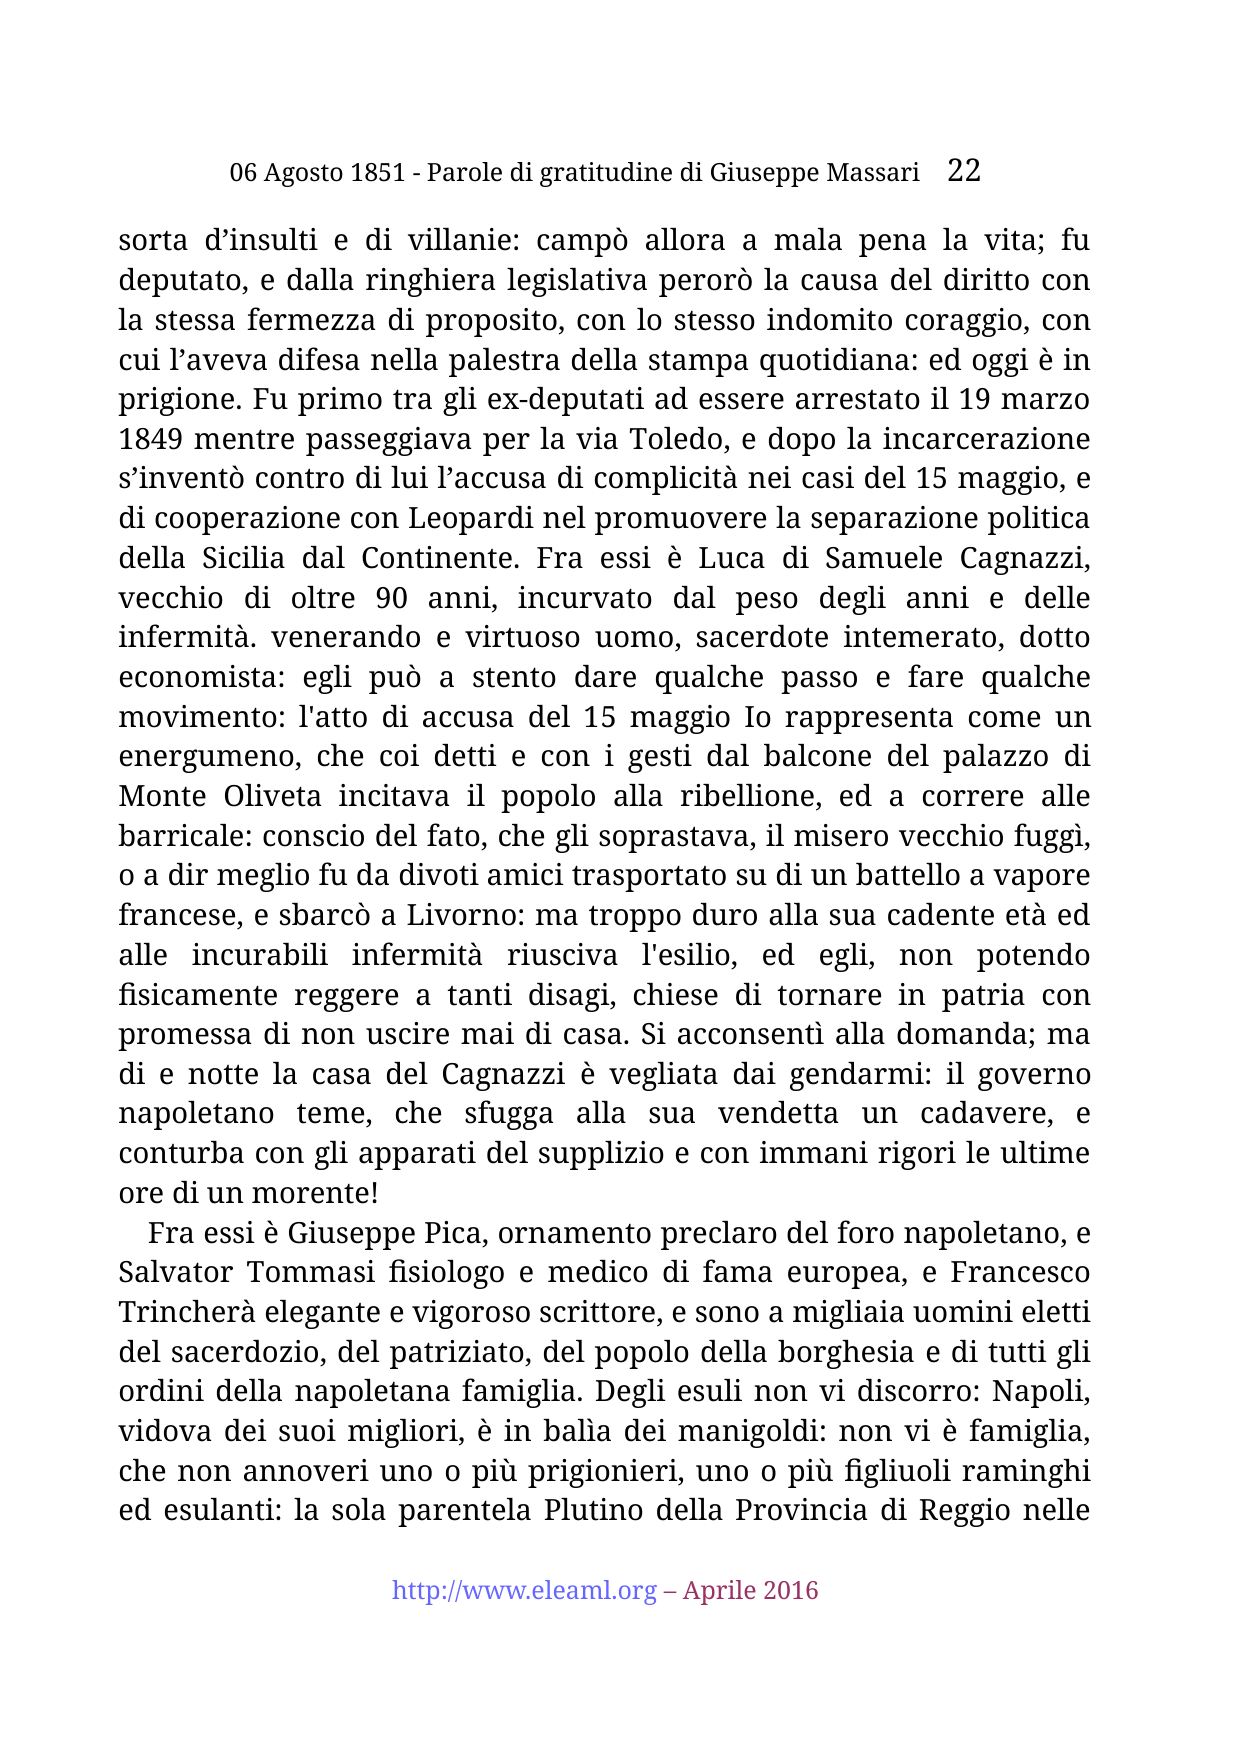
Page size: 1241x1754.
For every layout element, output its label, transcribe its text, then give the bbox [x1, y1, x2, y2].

text Fra essi è Giuseppe Pica, ornamento preclaro del foro napoletano, e Salvator Tommasi fisiologo e medico di fama europea, e Francesco Trincherà elegante e vigoroso scrittore, e sono a migliaia uomini eletti del sacerdozio, del patriziato, del popolo della borghesia e di tutti gli ordini della napoletana famiglia. Degli esuli non vi discorro: Napoli, vidova dei suoi migliori, è in balìa dei manigoldi: non vi è famiglia, che non annoveri uno o più prigionieri, uno o più figliuoli raminghi ed esulanti: la sola parentela Plutino della Provincia di Reggio nelle [118, 1212, 1093, 1529]
text sorta d’insulti e di villanie: campò allora a mala pena la vita; fu deputato, e dalla ringhiera legislativa perorò la causa del diritto con la stessa fermezza di proposito, con lo stesso indomito coraggio, con cui l’aveva difesa nella palestra della stampa quotidiana: ed oggi è in prigione. Fu primo tra gli ex-deputati ad essere arrestato il 19 marzo 1849 mentre passeggiava per la via Toledo, e dopo la incarcerazione s’inventò contro di lui l’accusa di complicità nei casi del 15 maggio, e di cooperazione con Leopardi nel promuovere la separazione politica della Sicilia dal Continente. Fra essi è Luca di Samuele Cagnazzi, vecchio di oltre 90 anni, incurvato dal peso degli anni e delle infermità. venerando e virtuoso uomo, sacerdote intemerato, dotto economista: egli può a stento dare qualche passo e fare qualche movimento: l'atto di accusa del 15 maggio Io rappresenta come un energumeno, che coi detti e con i gesti dal balcone del palazzo di Monte Oliveta incitava il popolo alla ribellione, ed a correre alle barricale: conscio del fato, che gli soprastava, il misero vecchio fuggì, o a dir meglio fu da divoti amici trasportato su di un battello a vapore francese, e sbarcò a Livorno: ma troppo duro alla sua cadente età ed alle incurabili infermità riusciva l'esilio, ed egli, non potendo fisicamente reggere a tanti disagi, chiese di tornare in patria con promessa di non uscire mai di casa. Si acconsentì alla domanda; ma di e notte la casa del Cagnazzi è vegliata dai gendarmi: il governo napoletano teme, che sfugga alla sua vendetta un cadavere, e conturba con gli apparati del supplizio e con immani rigori le ultime ore di un morente! [118, 220, 1093, 1212]
